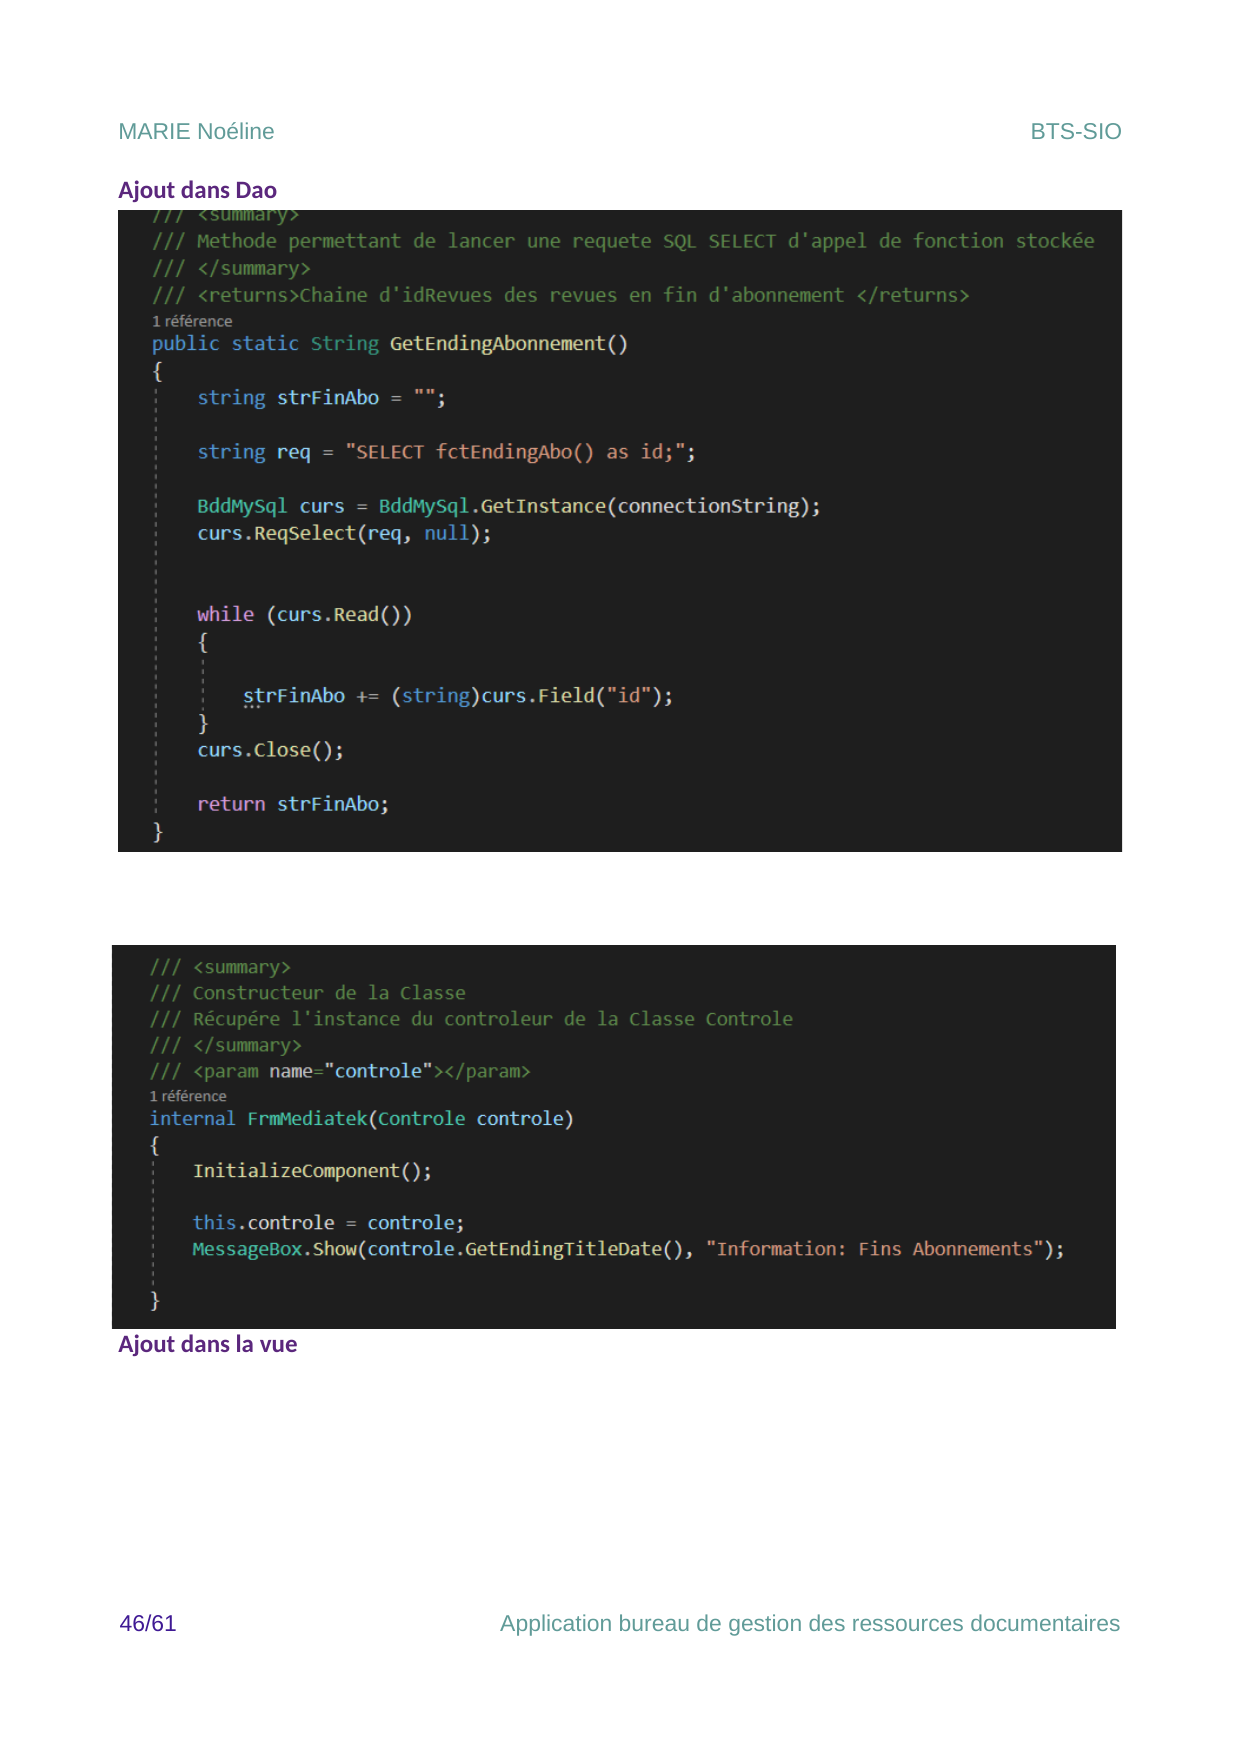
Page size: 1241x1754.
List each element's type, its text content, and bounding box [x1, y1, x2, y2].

picture [111, 945, 1116, 1329]
subtitle Ajout dans la vue [118, 916, 1122, 1359]
picture [118, 210, 1123, 852]
subtitle Ajout dans Dao [118, 174, 1122, 204]
